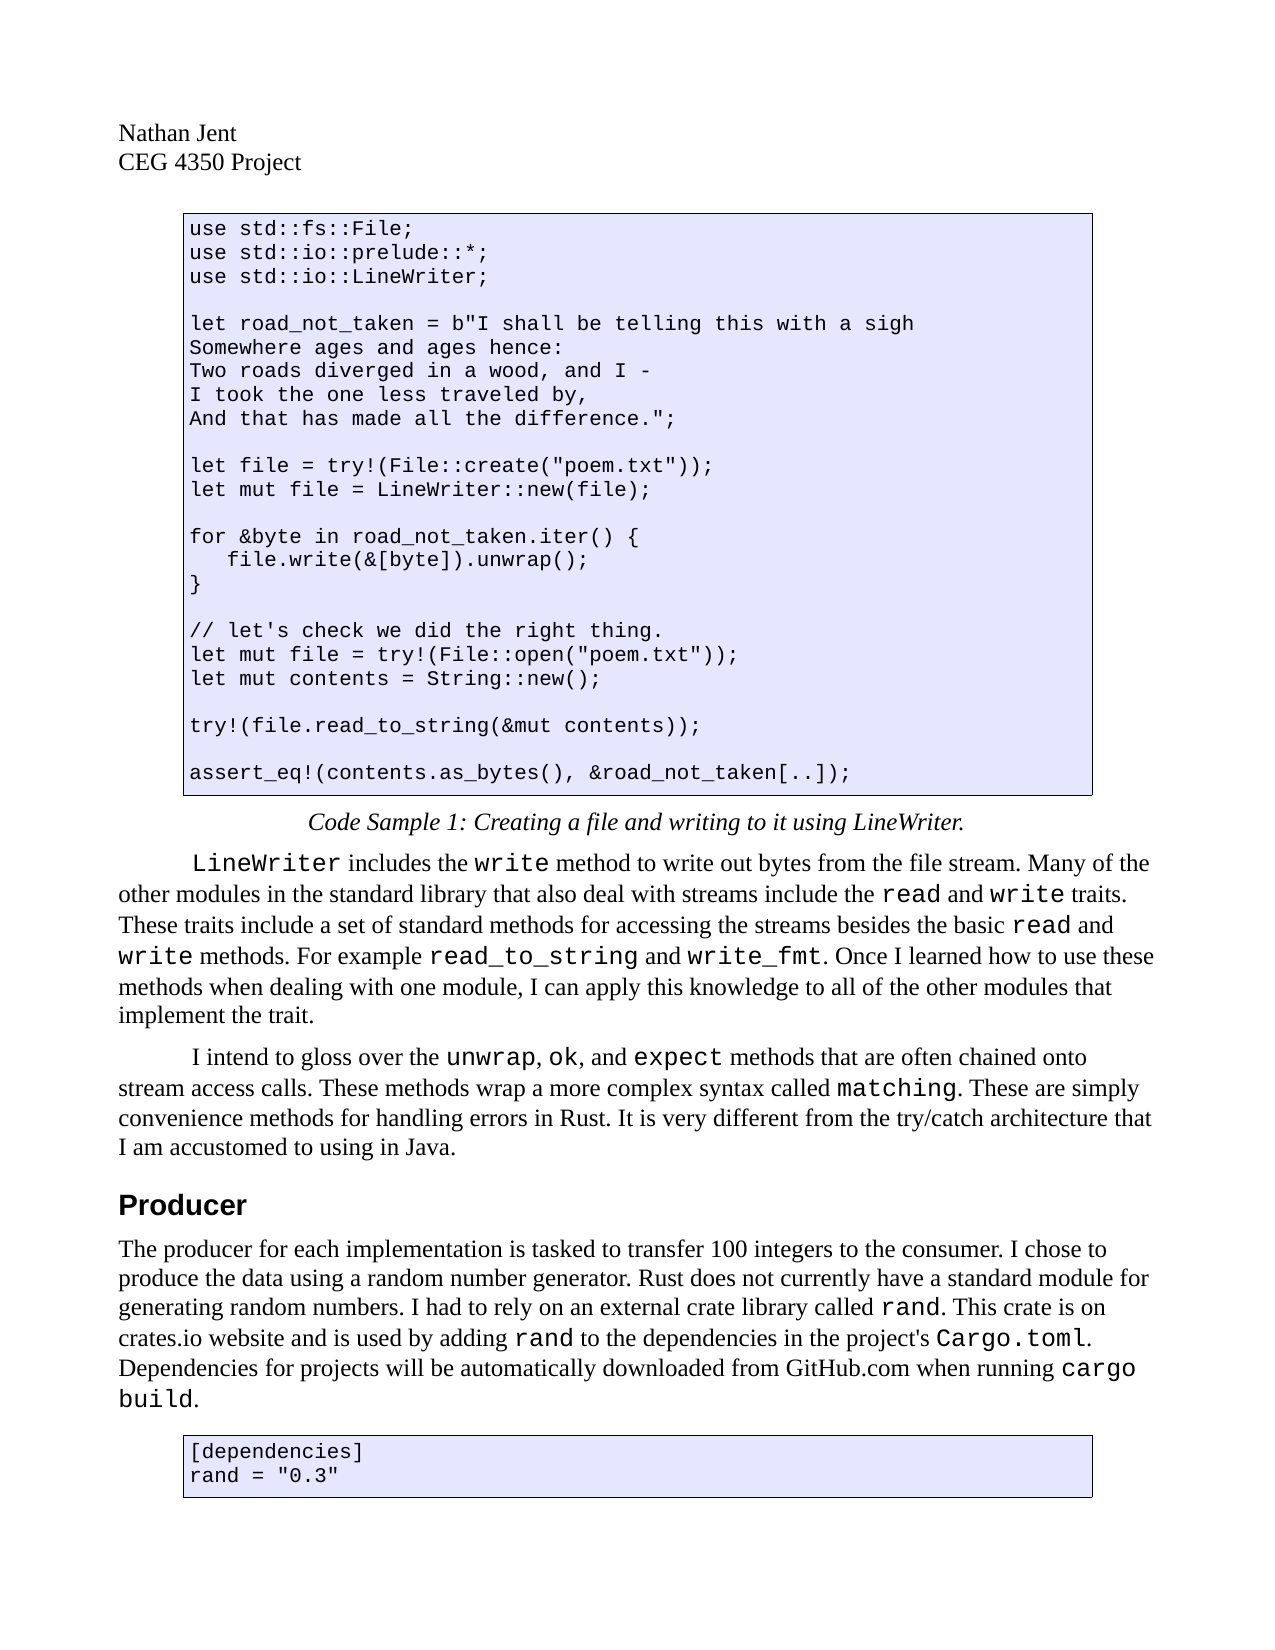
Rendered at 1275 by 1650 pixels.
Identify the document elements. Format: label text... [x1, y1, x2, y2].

table_header use std::fs::File; use std::io::prelude::*; use std::io::LineWriter; let road_not_taken = b"I shall be telling this with a sigh Somewhere ages and ages hence: Two roads diverged in a wood, and I - I took the one less traveled by, And that has made all the difference."; let file = try!(File::create("poem.txt")); let mut file = LineWriter::new(file); for &byte in road_not_taken.iter() { file.write(&[byte]).unwrap(); } // let's check we did the right thing. let mut file = try!(File::open("poem.txt")); let mut contents = String::new(); try!(file.read_to_string(&mut contents)); assert_eq!(contents.as_bytes(), &road_not_taken[..]); [184, 214, 1092, 795]
text The producer for each implementation is tasked to transfer 100 integers to the consumer. I chose to produce the data using a random number generator. Rust does not currently have a standard module for generating random numbers. I had to rely on an external crate library called rand. This crate is on crates.io website and is used by adding rand to the dependencies in the project's Cargo.toml. Dependencies for projects will be automatically downloaded from GitHub.com when running cargo build. [118, 1234, 1157, 1415]
subtitle Producer [118, 1188, 1157, 1222]
table_header [dependencies] rand = "0.3" [184, 1436, 1092, 1497]
text LineWriter includes the write method to write out bytes from the file stream. Many of the other modules in the standard library that also deal with streams include the read and write traits. These traits include a set of standard methods for accessing the streams besides the basic read and write methods. For example read_to_string and write_fmt. Once I learned how to use these methods when dealing with one module, I can apply this knowledge to all of the other modules that implement the trait. [118, 848, 1157, 1029]
text I intend to gloss over the unwrap, ok, and expect methods that are often chained onto stream access calls. These methods wrap a more complex syntax called matching. These are simply convenience methods for handling errors in Rust. It is very different from the try/catch architecture that I am accustomed to using in Java. [118, 1042, 1157, 1161]
text Code Sample 1: Creating a file and writing to it using LineWriter. [118, 807, 1157, 836]
